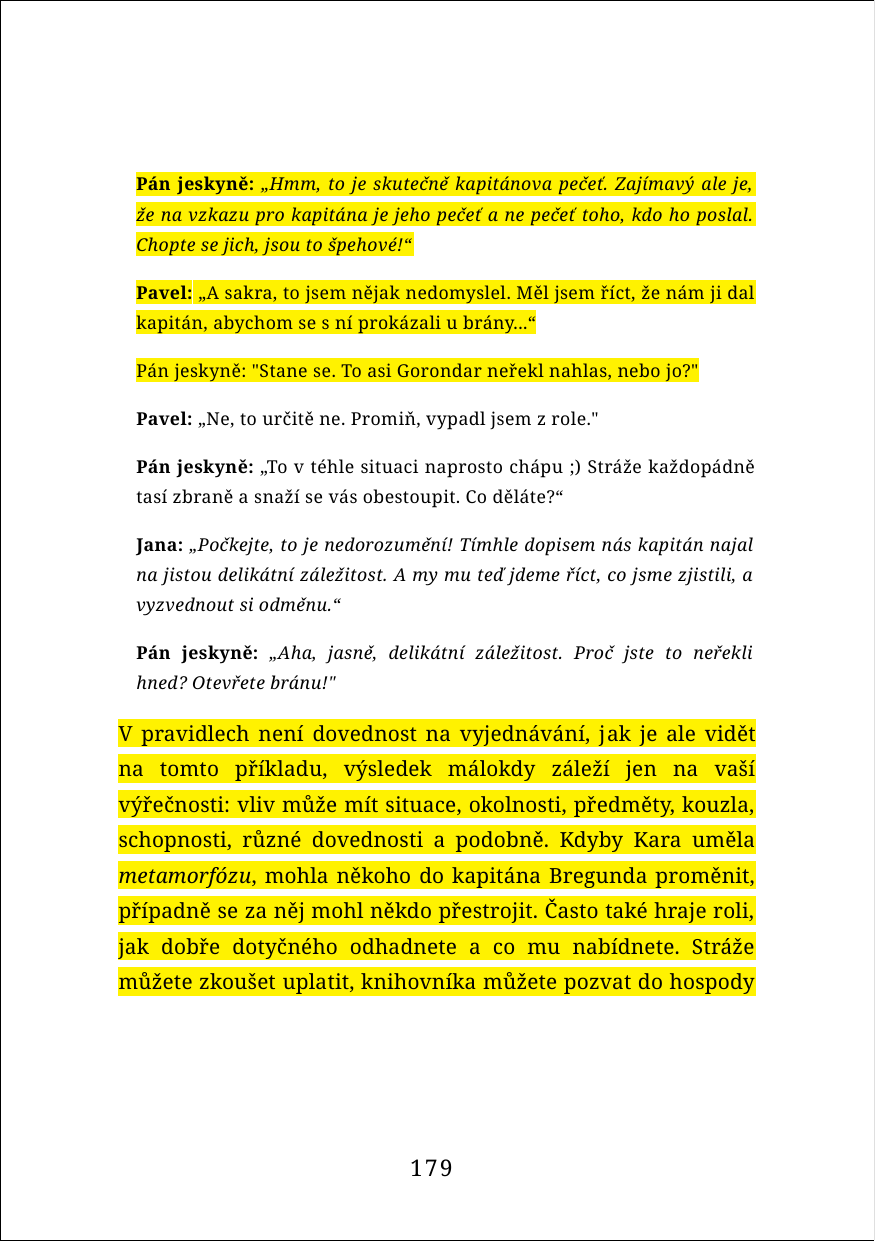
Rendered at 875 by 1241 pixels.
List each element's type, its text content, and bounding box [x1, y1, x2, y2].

text V pravidlech není dovednost na vyjednávání, jak je ale vidět na tomto příkladu, výsledek málokdy záleží jen na vaší výřečnosti: vliv může mít situace, okolnosti, předměty, kouzla, schopnosti, různé dovednosti a podobně. Kdyby Kara uměla metamorfózu, mohla někoho do kapitána Bregunda proměnit, případně se za něj mohl někdo přestrojit. Často také hraje roli, jak dobře dotyčného odhadnete a co mu nabídnete. Stráže můžete zkoušet uplatit, knihovníka můžete pozvat do hospody [118, 719, 756, 996]
text Pán jeskyně: „Hmm, to je skutečně kapitánova pečeť. Zajímavý ale je, že na vzkazu pro kapitána je jeho pečeť a ne pečeť toho, kdo ho poslal. Chopte se jich, jsou to špehové!“ [136, 172, 756, 256]
text Pán jeskyně: "Stane se. To asi Gorondar neřekl nahlas, nebo jo?" [136, 358, 756, 382]
text Pán jeskyně: „To v téhle situaci naprosto chápu ;) Stráže každopádně tasí zbraně a snaží se vás obestoupit. Co děláte?“ [136, 454, 756, 508]
text Pán jeskyně: „Aha, jasně, delikátní záležitost. Proč jste to neřekli hned? Otevřete bránu!" [136, 641, 756, 695]
text Jana: „Počkejte, to je nedorozumění! Tímhle dopisem nás kapitán najal na jistou delikátní záležitost. A my mu teď jdeme říct, co jsme zjistili, a vyzvednout si odměnu.“ [136, 532, 756, 617]
text Pavel: „A sakra, to jsem nějak nedomyslel. Měl jsem říct, že nám ji dal kapitán, abychom se s ní prokázali u brány...“ [136, 280, 756, 334]
text Pavel: „Ne, to určitě ne. Promiň, vypadl jsem z role." [136, 406, 756, 430]
